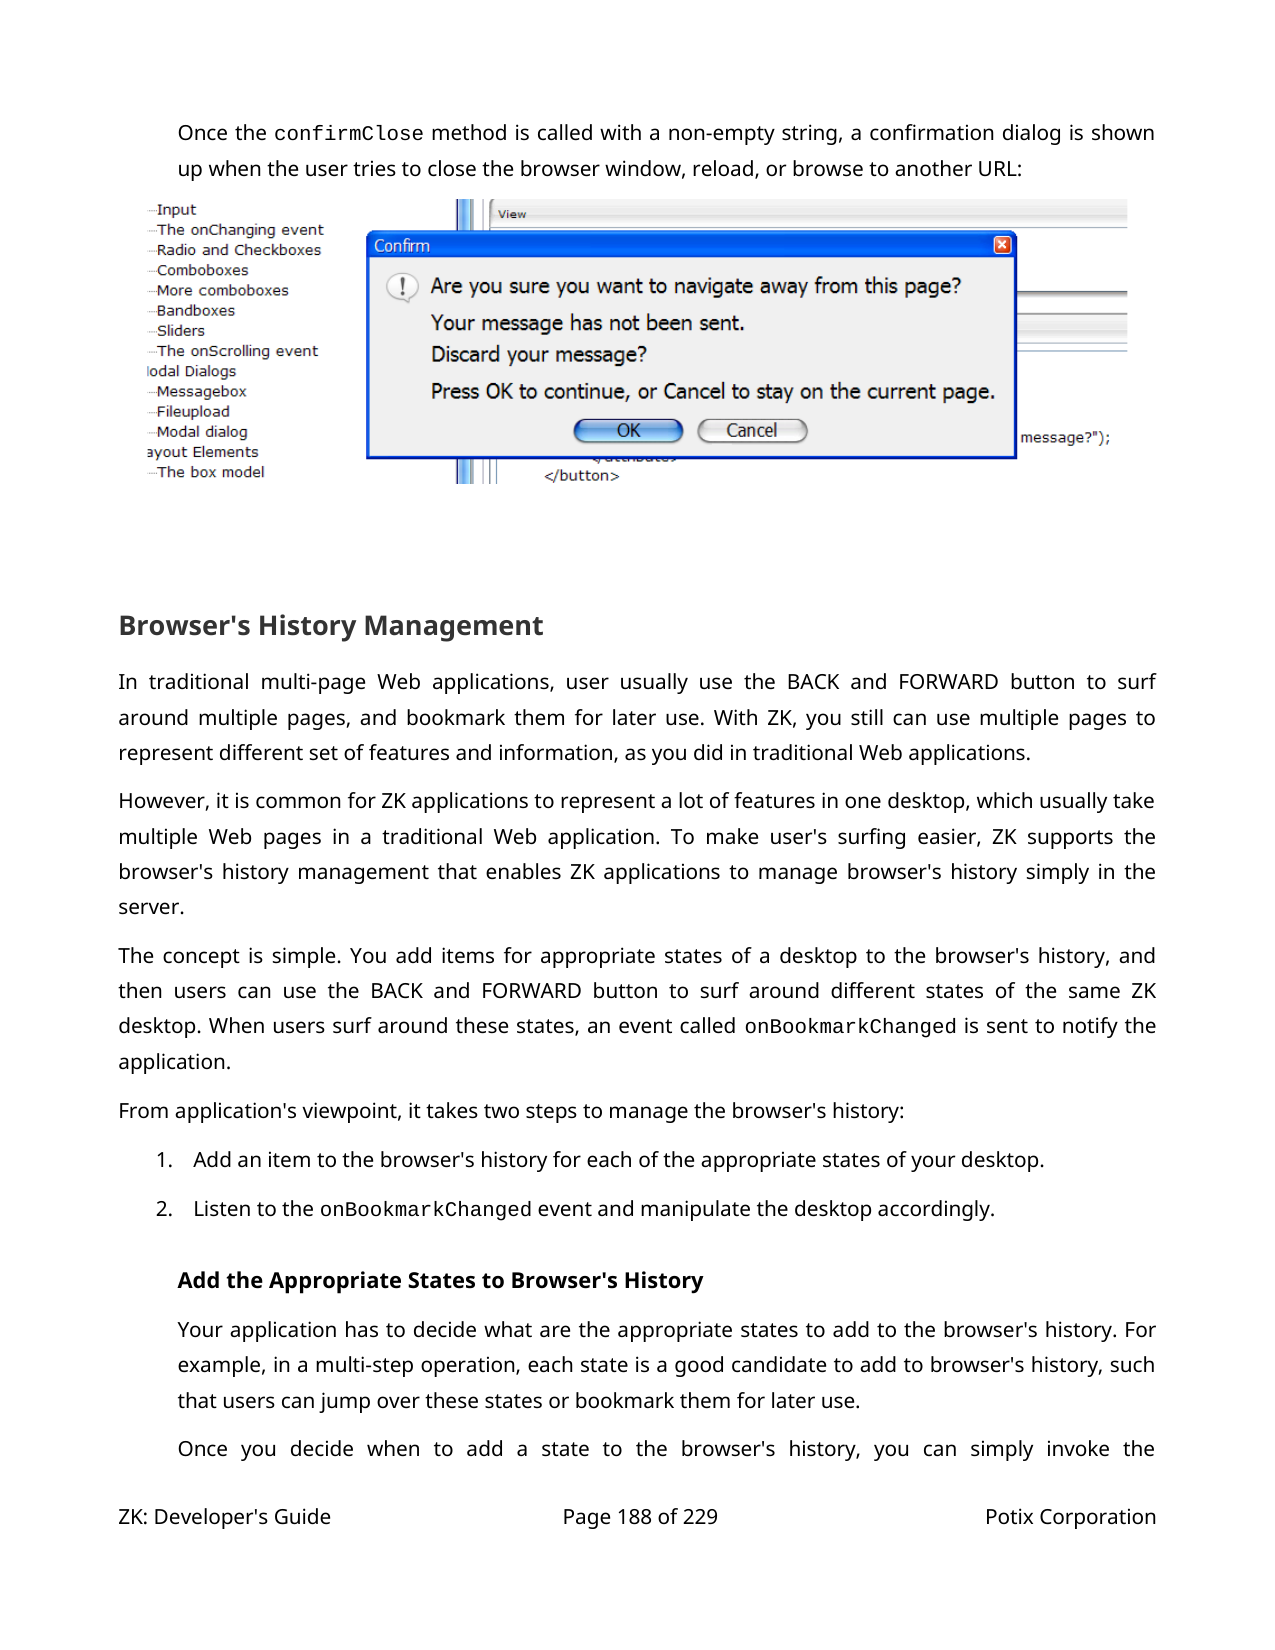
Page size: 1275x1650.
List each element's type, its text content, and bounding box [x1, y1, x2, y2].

picture [147, 199, 1128, 484]
text From application's viewpoint, it takes two steps to manage the browser's history: [118, 1096, 1157, 1124]
text Once you decide when to add a state to the browser's history, you can simply invoke the [177, 1434, 1157, 1463]
text Once the confirmClose method is called with a non-empty string, a confirmation dialog is shown up when the user tries to close the browser window, reload, or browse to another URL: [177, 118, 1157, 182]
text The concept is simple. You add items for appropriate states of a desktop to the browser's history, and then users can use the BACK and FORWARD button to surf around different states of the same ZK desktop. When users surf around these states, an event called onBookmarkChanged is sent to notify the application. [118, 941, 1157, 1075]
text However, it is common for ZK applications to represent a lot of features in one desktop, which usually take multiple Web pages in a traditional Web application. To make user's surfing easier, ZK supports the browser's history management that enables ZK applications to manage browser's history simply in the server. [118, 787, 1157, 921]
text Your application has to decide what are the appropriate states to add to the browser's history. For example, in a multi-step operation, each state is a good candidate to add to browser's history, such that users can jump over these states or bookmark them for later use. [177, 1315, 1157, 1414]
subtitle Add the Appropriate States to Browser's History [177, 1265, 1157, 1295]
list Add an item to the browser's history for each of the appropriate states of your desktop. [156, 1145, 1157, 1173]
list Listen to the onBookmarkChanged event and manipulate the desktop accordingly. [156, 1194, 1157, 1222]
subtitle Browser's History Management [118, 607, 1157, 644]
text In traditional multi-page Web applications, user usually use the BACK and FORWARD button to surf around multiple pages, and bookmark them for later use. With ZK, you still can use multiple pages to represent different set of features and information, as you did in traditional Web applications. [118, 667, 1157, 766]
